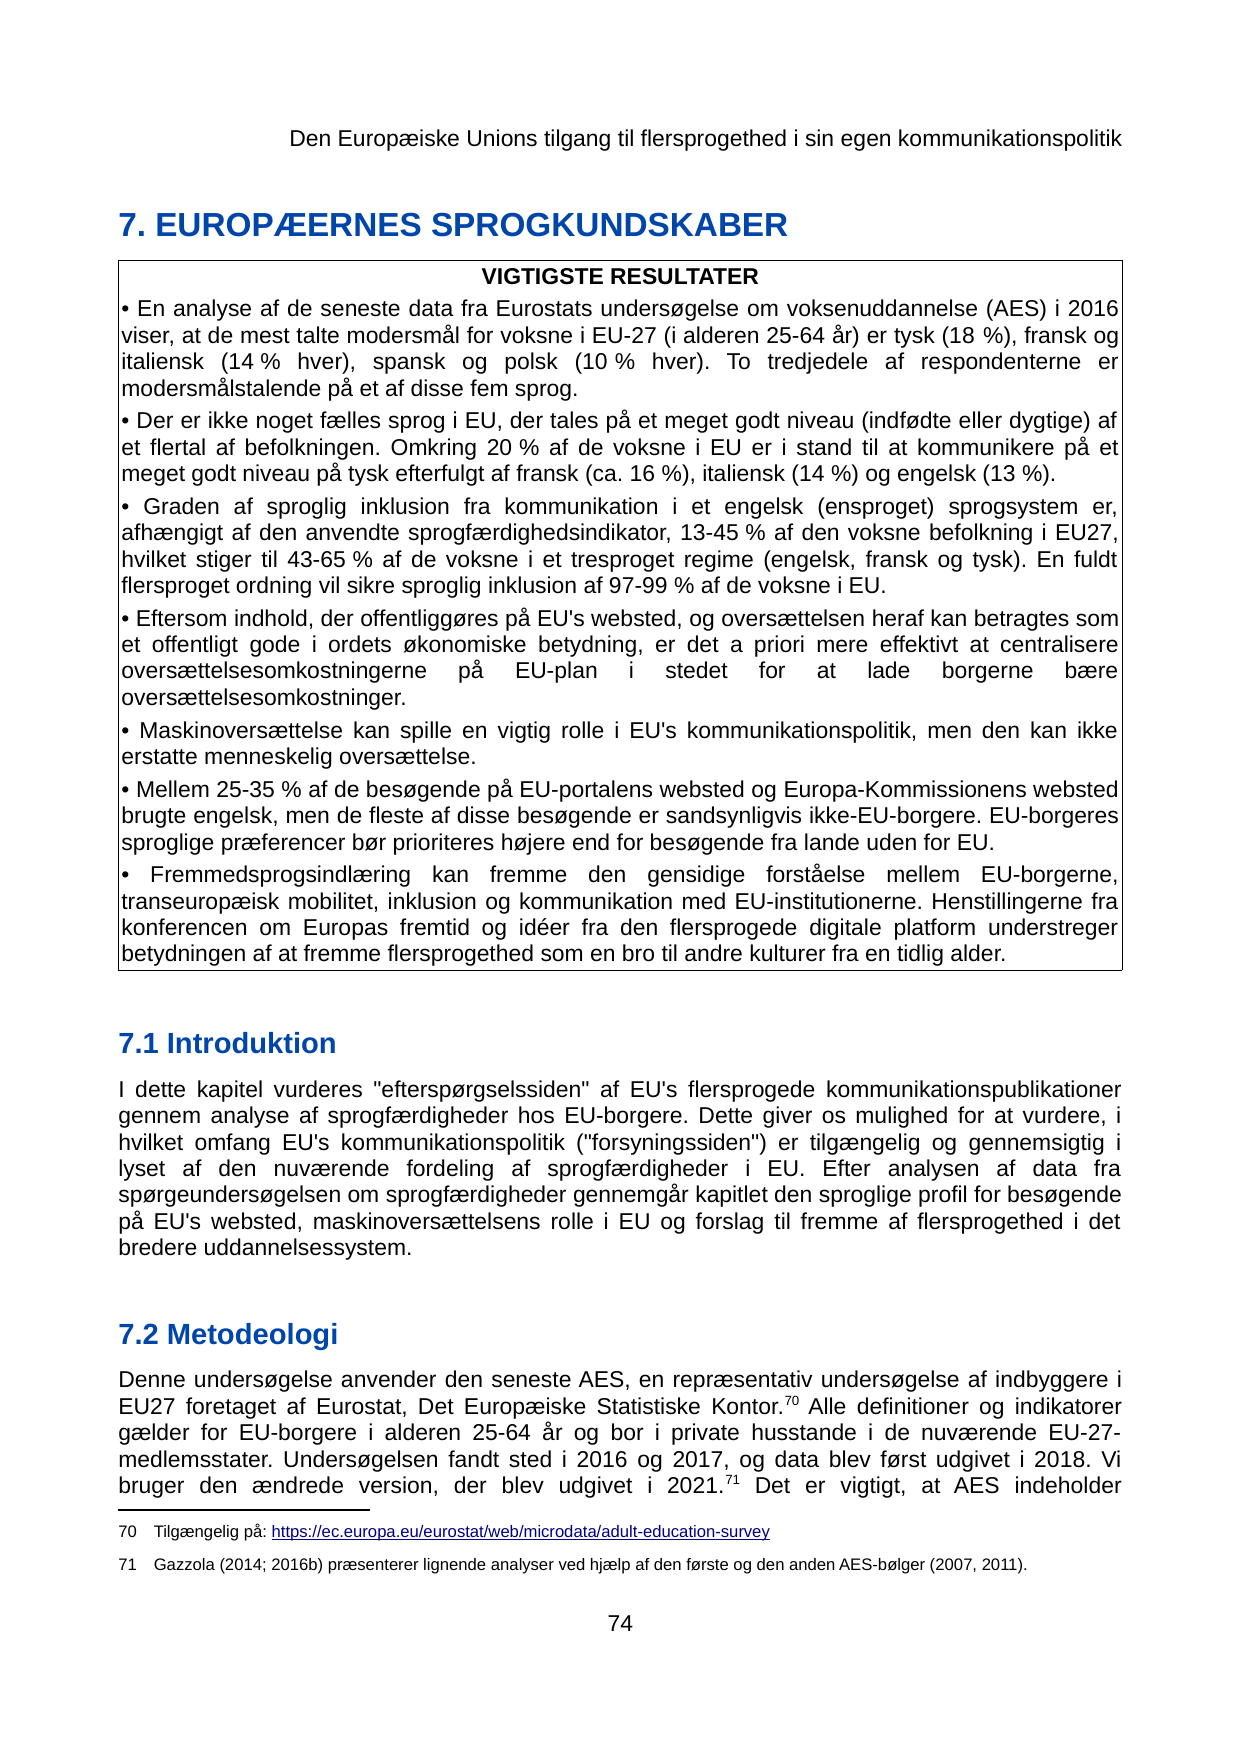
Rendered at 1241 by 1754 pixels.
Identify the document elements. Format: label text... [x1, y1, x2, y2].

text Tilgængelig på: https://ec.europa.eu/eurostat/web/microdata/adult-education-survey [118, 1522, 1122, 1541]
text • Mellem 25-35 % af de besøgende på EU-portalens websted og Europa-Kommissionens websted brugte engelsk, men de fleste af disse besøgende er sandsynligvis ikke-EU-borgere. EU-borgeres sproglige præferencer bør prioriteres højere end for besøgende fra lande uden for EU. [119, 773, 1122, 855]
text Gazzola (2014; 2016b) præsenterer lignende analyser ved hjælp af den første og den anden AES-bølger (2007, 2011). [118, 1554, 1122, 1573]
text • Graden af sproglig inklusion fra kommunikation i et engelsk (ensproget) sprogsystem er, afhængigt af den anvendte sprogfærdighedsindikator, 13-45 % af den voksne befolkning i EU27, hvilket stiger til 43-65 % af de voksne i et tresproget regime (engelsk, fransk og tysk). En fuldt flersproget ordning vil sikre sproglig inklusion af 97-99 % af de voksne i EU. [119, 490, 1122, 598]
text • En analyse af de seneste data fra Eurostats undersøgelse om voksenuddannelse (AES) i 2016 viser, at de mest talte modersmål for voksne i EU-27 (i alderen 25-64 år) er tysk (18 %), fransk og italiensk (14 % hver), spansk og polsk (10 % hver). To tredjedele af respondenterne er modersmålstalende på et af disse fem sprog. [119, 292, 1122, 401]
text • Fremmedsprogsindlæring kan fremme den gensidige forståelse mellem EU-borgerne, transeuropæisk mobilitet, inklusion og kommunikation med EU-institutionerne. Henstillingerne fra konferencen om Europas fremtid og idéer fra den flersprogede digitale platform understreger betydningen af at fremme flersprogethed som en bro til andre kulturer fra en tidlig alder. [119, 858, 1122, 970]
text VIGTIGSTE RESULTATER [119, 261, 1122, 289]
text Denne undersøgelse anvender den seneste AES, en repræsentativ undersøgelse af indbyggere i EU27 foretaget af Eurostat, Det Europæiske Statistiske Kontor. Alle definitioner og indikatorer gælder for EU-borgere i alderen 25-64 år og bor i private husstande i de nuværende EU-27-medlemsstater. Undersøgelsen fandt sted i 2016 og 2017, og data blev først udgivet i 2018. Vi bruger den ændrede version, der blev udgivet i 2021. Det er vigtigt, at AES indeholder [118, 1366, 1122, 1498]
subtitle 7.1 Introduktion [118, 1027, 1122, 1060]
text I dette kapitel vurderes "efterspørgselssiden" af EU's flersprogede kommunikationspublikationer gennem analyse af sprogfærdigheder hos EU-borgere. Dette giver os mulighed for at vurdere, i hvilket omfang EU's kommunikationspolitik ("forsyningssiden") er tilgængelig og gennemsigtig i lyset af den nuværende fordeling af sprogfærdigheder i EU. Efter analysen af data fra spørgeundersøgelsen om sprogfærdigheder gennemgår kapitlet den sproglige profil for besøgende på EU's websted, maskinoversættelsens rolle i EU og forslag til fremme af flersprogethed i det bredere uddannelsessystem. [118, 1076, 1122, 1260]
text • Der er ikke noget fælles sprog i EU, der tales på et meget godt niveau (indfødte eller dygtige) af et flertal af befolkningen. Omkring 20 % af de voksne i EU er i stand til at kommunikere på et meget godt niveau på tysk efterfulgt af fransk (ca. 16 %), italiensk (14 %) og engelsk (13 %). [119, 404, 1122, 486]
text • Eftersom indhold, der offentliggøres på EU's websted, og oversættelsen heraf kan betragtes som et offentligt gode i ordets økonomiske betydning, er det a priori mere effektivt at centralisere oversættelsesomkostningerne på EU-plan i stedet for at lade borgerne bære oversættelsesomkostninger. [119, 602, 1122, 710]
text • Maskinoversættelse kan spille en vigtig rolle i EU's kommunikationspolitik, men den kan ikke erstatte menneskelig oversættelse. [119, 713, 1122, 769]
subtitle 7.2 Metodeologi [118, 1317, 1122, 1351]
subtitle 7. EUROPÆERNES SPROGKUNDSKABER [118, 205, 1122, 244]
